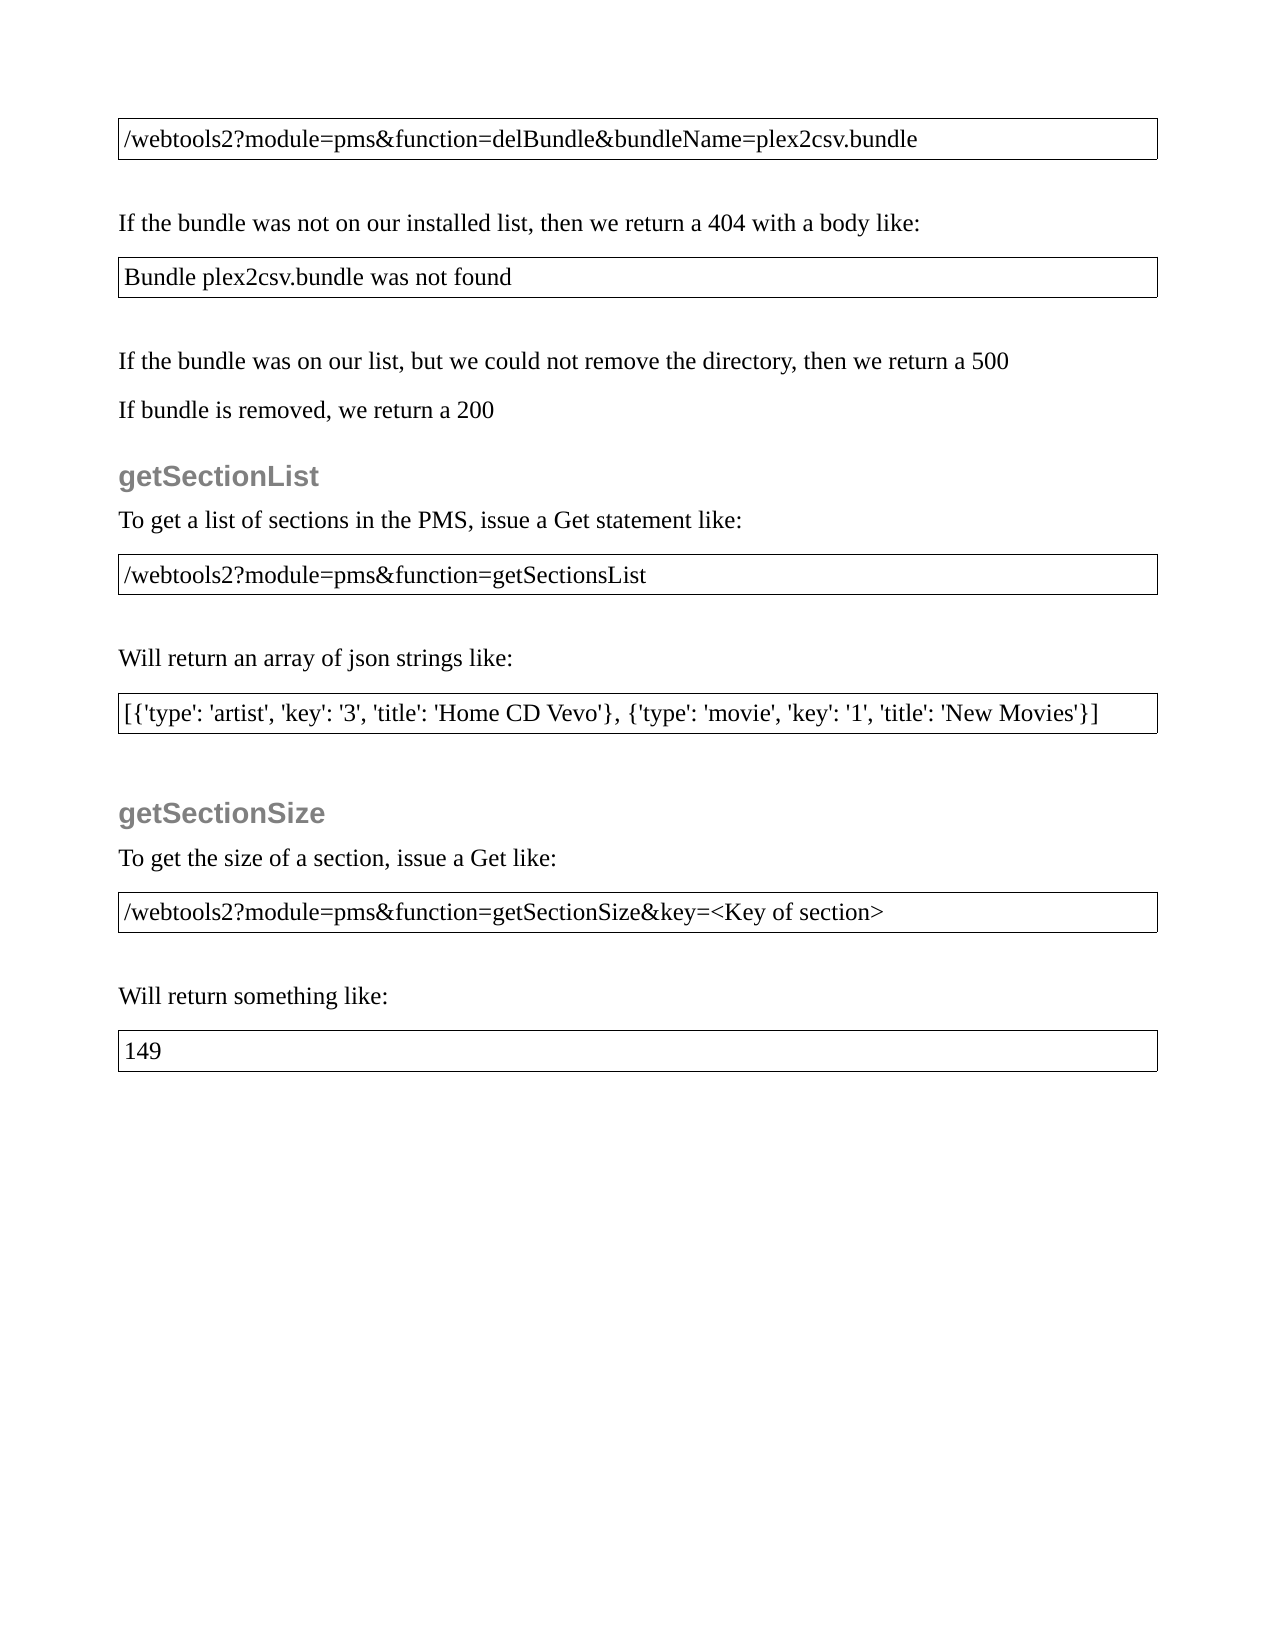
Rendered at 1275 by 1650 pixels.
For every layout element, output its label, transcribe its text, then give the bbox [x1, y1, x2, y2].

text Will return something like: [118, 981, 1157, 1010]
subtitle getSectionSize [118, 797, 1157, 830]
subtitle getSectionList [118, 459, 1157, 492]
text If bundle is removed, we return a 200 [118, 395, 1157, 424]
table_header Bundle plex2csv.bundle was not found [119, 258, 1157, 297]
table_header /webtools2?module=pms&function=getSectionSize&key=<Key of section> [119, 893, 1157, 932]
table_header /webtools2?module=pms&function=getSectionsList [119, 555, 1157, 594]
text If the bundle was on our list, but we could not remove the directory, then we return a 500 [118, 346, 1157, 375]
text To get a list of sections in the PMS, issue a Get statement like: [118, 505, 1157, 534]
table_header 149 [119, 1031, 1157, 1071]
table_header /webtools2?module=pms&function=delBundle&bundleName=plex2csv.bundle [119, 119, 1157, 158]
text Will return an array of json strings like: [118, 643, 1157, 672]
text To get the size of a section, issue a Get like: [118, 843, 1157, 871]
text If the bundle was not on our installed list, then we return a 404 with a body like: [118, 208, 1157, 236]
table_header [{'type': 'artist', 'key': '3', 'title': 'Home CD Vevo'}, {'type': 'movie', 'key': '1', 'title': 'New Movies'}] [119, 694, 1157, 733]
